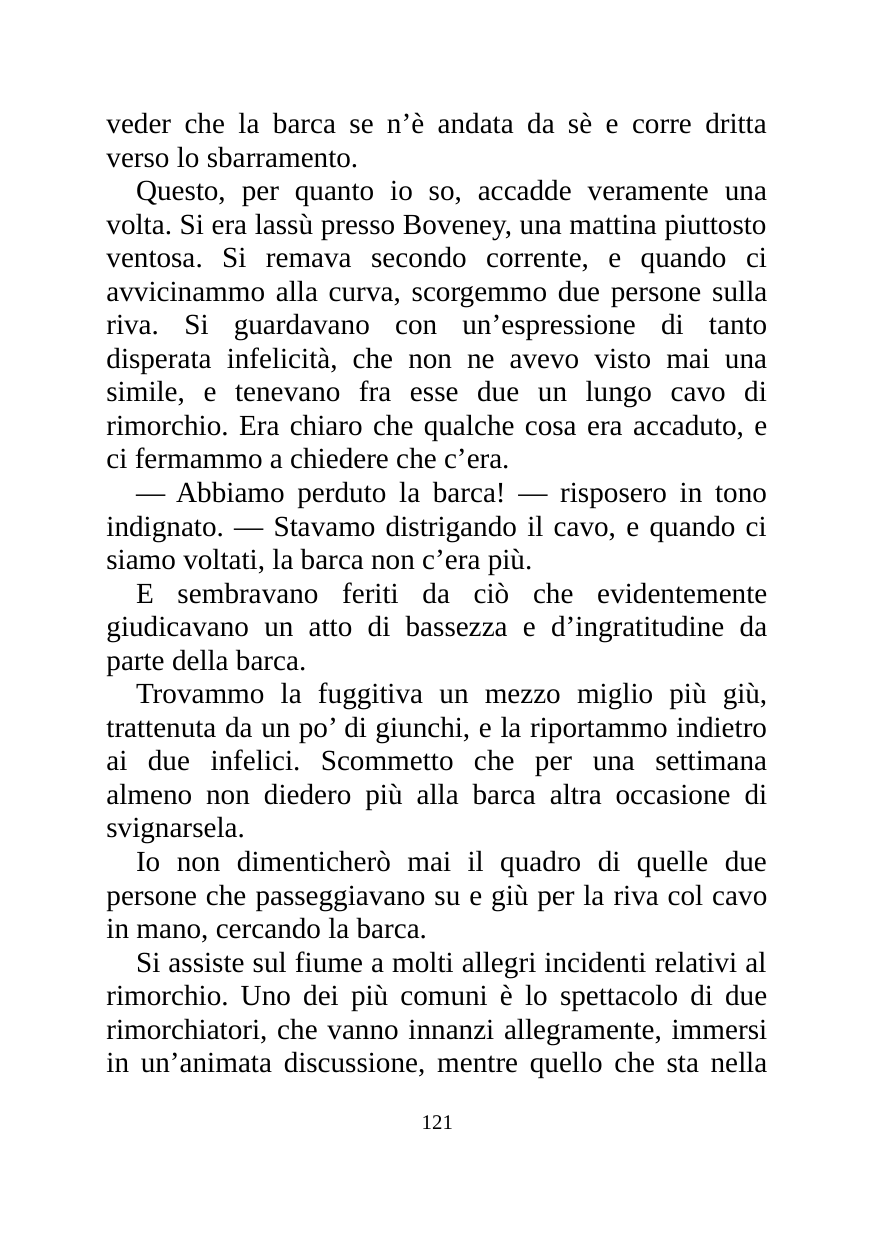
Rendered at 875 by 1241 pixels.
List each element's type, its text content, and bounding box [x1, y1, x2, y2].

text E sembravano feriti da ciò che evidentemente giudicavano un atto di bassezza e d’ingratitudine da parte della barca. [106, 576, 768, 676]
text Si assiste sul fiume a molti allegri incidenti relativi al rimorchio. Uno dei più comuni è lo spettacolo di due rimorchiatori, che vanno innanzi allegramente, immersi in un’animata discussione, mentre quello che sta nella [106, 945, 768, 1079]
text veder che la barca se n’è andata da sè e corre dritta verso lo sbarramento. [106, 106, 768, 173]
text — Abbiamo perduto la barca! — risposero in tono indignato. — Stavamo distrigando il cavo, e quando ci siamo voltati, la barca non c’era più. [106, 475, 768, 576]
text Questo, per quanto io so, accadde veramente una volta. Si era lassù presso Boveney, una mattina piuttosto ventosa. Si remava secondo corrente, e quando ci avvicinammo alla curva, scorgemmo due persone sulla riva. Si guardavano con un’espressione di tanto disperata infelicità, che non ne avevo visto mai una simile, e tenevano fra esse due un lungo cavo di rimorchio. Era chiaro che qualche cosa era accaduto, e ci fermammo a chiedere che c’era. [106, 173, 768, 475]
text Trovammo la fuggitiva un mezzo miglio più giù, trattenuta da un po’ di giunchi, e la riportammo indietro ai due infelici. Scommetto che per una settimana almeno non diedero più alla barca altra occasione di svignarsela. [106, 676, 768, 844]
text Io non dimenticherò mai il quadro di quelle due persone che passeggiavano su e giù per la riva col cavo in mano, cercando la barca. [106, 844, 768, 945]
